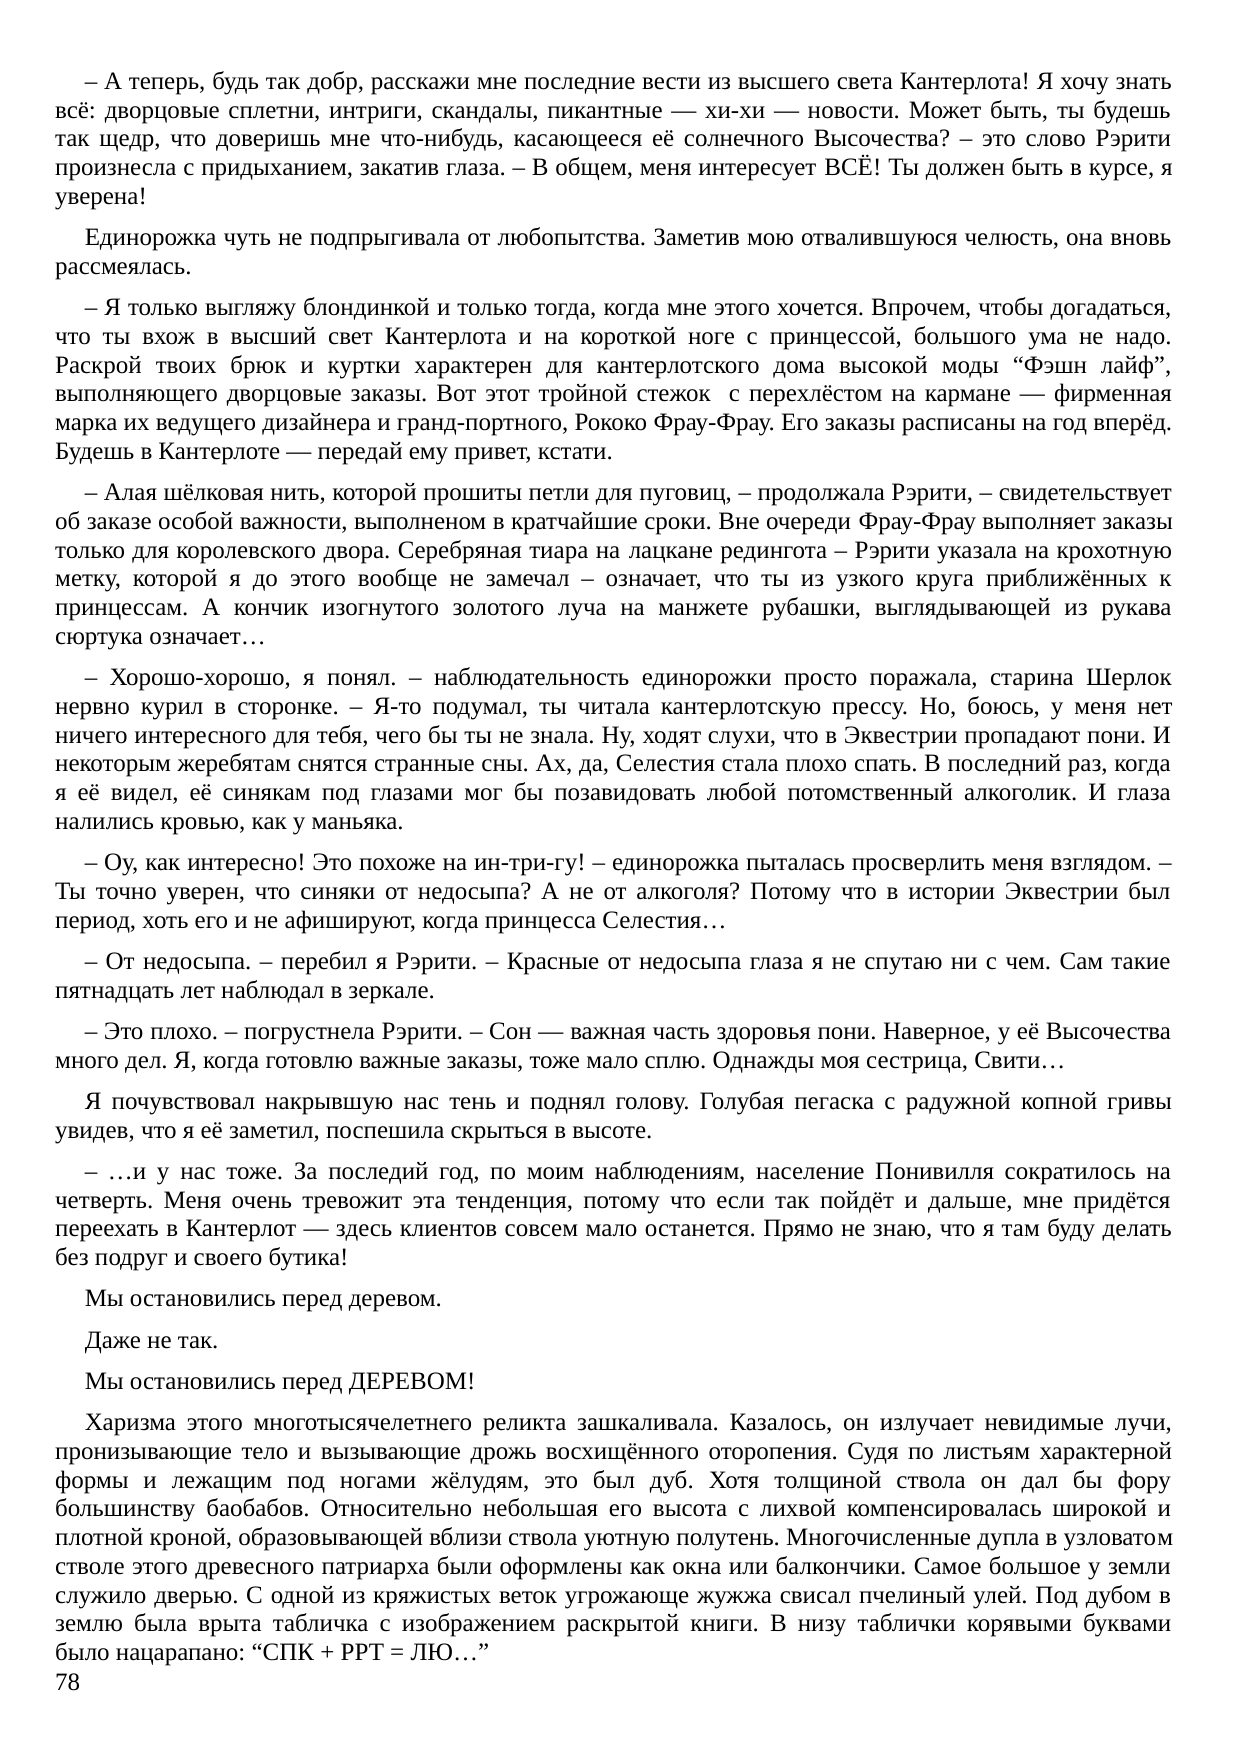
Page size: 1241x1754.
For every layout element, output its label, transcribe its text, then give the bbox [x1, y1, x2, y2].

text – Оу, как интересно! Это похоже на ин-три-гу! – единорожка пыталась просверлить меня взглядом. – Ты точно уверен, что синяки от недосыпа? А не от алкоголя? Потому что в истории Эквестрии был период, хоть его и не афишируют, когда принцесса Селестия… [55, 847, 1173, 933]
text – От недосыпа. – перебил я Рэрити. – Красные от недосыпа глаза я не спутаю ни с чем. Сам такие пятнадцать лет наблюдал в зеркале. [55, 946, 1173, 1003]
text – Хорошо-хорошо, я понял. – наблюдательность единорожки просто поражала, старина Шерлок нервно курил в сторонке. – Я-то подумал, ты читала кантерлотскую прессу. Но, боюсь, у меня нет ничего интересного для тебя, чего бы ты не знала. Ну, ходят слухи, что в Эквестрии пропадают пони. И некоторым жеребятам снятся странные сны. Ах, да, Селестия стала плохо спать. В последний раз, когда я её видел, её синякам под глазами мог бы позавидовать любой потомственный алкоголик. И глаза налились кровью, как у маньяка. [55, 662, 1173, 835]
text – …и у нас тоже. За последий год, по моим наблюдениям, население Понивилля сократилось на четверть. Меня очень тревожит эта тенденция, потому что если так пойдёт и дальше, мне придётся переехать в Кантерлот — здесь клиентов совсем мало останется. Прямо не знаю, что я там буду делать без подруг и своего бутика! [55, 1156, 1173, 1271]
text – Я только выгляжу блондинкой и только тогда, когда мне этого хочется. Впрочем, чтобы догадаться, что ты вхож в высший свет Кантерлота и на короткой ноге с принцессой, большого ума не надо. Раскрой твоих брюк и куртки характерен для кантерлотского дома высокой моды “Фэшн лайф”, выполняющего дворцовые заказы. Вот этот тройной стежок с перехлёстом на кармане — фирменная марка их ведущего дизайнера и гранд-портного, Рококо Фрау-Фрау. Его заказы расписаны на год вперёд. Будешь в Кантерлоте — передай ему привет, кстати. [55, 292, 1173, 465]
text Харизма этого многотысячелетнего реликта зашкаливала. Казалось, он излучает невидимые лучи, пронизывающие тело и вызывающие дрожь восхищённого оторопения. Судя по листьям характерной формы и лежащим под ногами жёлудям, это был дуб. Хотя толщиной ствола он дал бы фору большинству баобабов. Относительно небольшая его высота с лихвой компенсировалась широкой и плотной кроной, образовывающей вблизи ствола уютную полутень. Многочисленные дупла в узловатом стволе этого древесного патриарха были оформлены как окна или балкончики. Самое большое у земли служило дверью. С одной из кряжистых веток угрожающе жужжа свисал пчелиный улей. Под дубом в землю была врыта табличка с изображением раскрытой книги. В низу таблички корявыми буквами было нацарапано: “СПК + РРТ = ЛЮ…” [55, 1407, 1173, 1666]
text Мы остановились перед деревом. [55, 1283, 1173, 1312]
text Даже не так. [55, 1325, 1173, 1353]
text Мы остановились перед ДЕРЕВОМ! [55, 1366, 1173, 1395]
text Единорожка чуть не подпрыгивала от любопытства. Заметив мою отвалившуюся челюсть, она вновь рассмеялась. [55, 222, 1173, 280]
text Я почувствовал накрывшую нас тень и поднял голову. Голубая пегаска с радужной копной гривы увидев, что я её заметил, поспешила скрыться в высоте. [55, 1086, 1173, 1143]
text – Это плохо. – погрустнела Рэрити. – Сон — важная часть здоровья пони. Наверное, у её Высочества много дел. Я, когда готовлю важные заказы, тоже мало сплю. Однажды моя сестрица, Свити… [55, 1016, 1173, 1073]
text – А теперь, будь так добр, расскажи мне последние вести из высшего света Кантерлота! Я хочу знать всё: дворцовые сплетни, интриги, скандалы, пикантные — хи-хи — новости. Может быть, ты будешь так щедр, что доверишь мне что-нибудь, касающееся её солнечного Высочества? – это слово Рэрити произнесла с придыханием, закатив глаза. – В общем, меня интересует ВСЁ! Ты должен быть в курсе, я уверена! [55, 66, 1173, 210]
text – Алая шёлковая нить, которой прошиты петли для пуговиц, – продолжала Рэрити, – свидетельствует об заказе особой важности, выполненом в кратчайшие сроки. Вне очереди Фрау-Фрау выполняет заказы только для королевского двора. Серебряная тиара на лацкане редингота – Рэрити указала на крохотную метку, которой я до этого вообще не замечал – означает, что ты из узкого круга приближённых к принцессам. А кончик изогнутого золотого луча на манжете рубашки, выглядывающей из рукава сюртука означает… [55, 477, 1173, 650]
